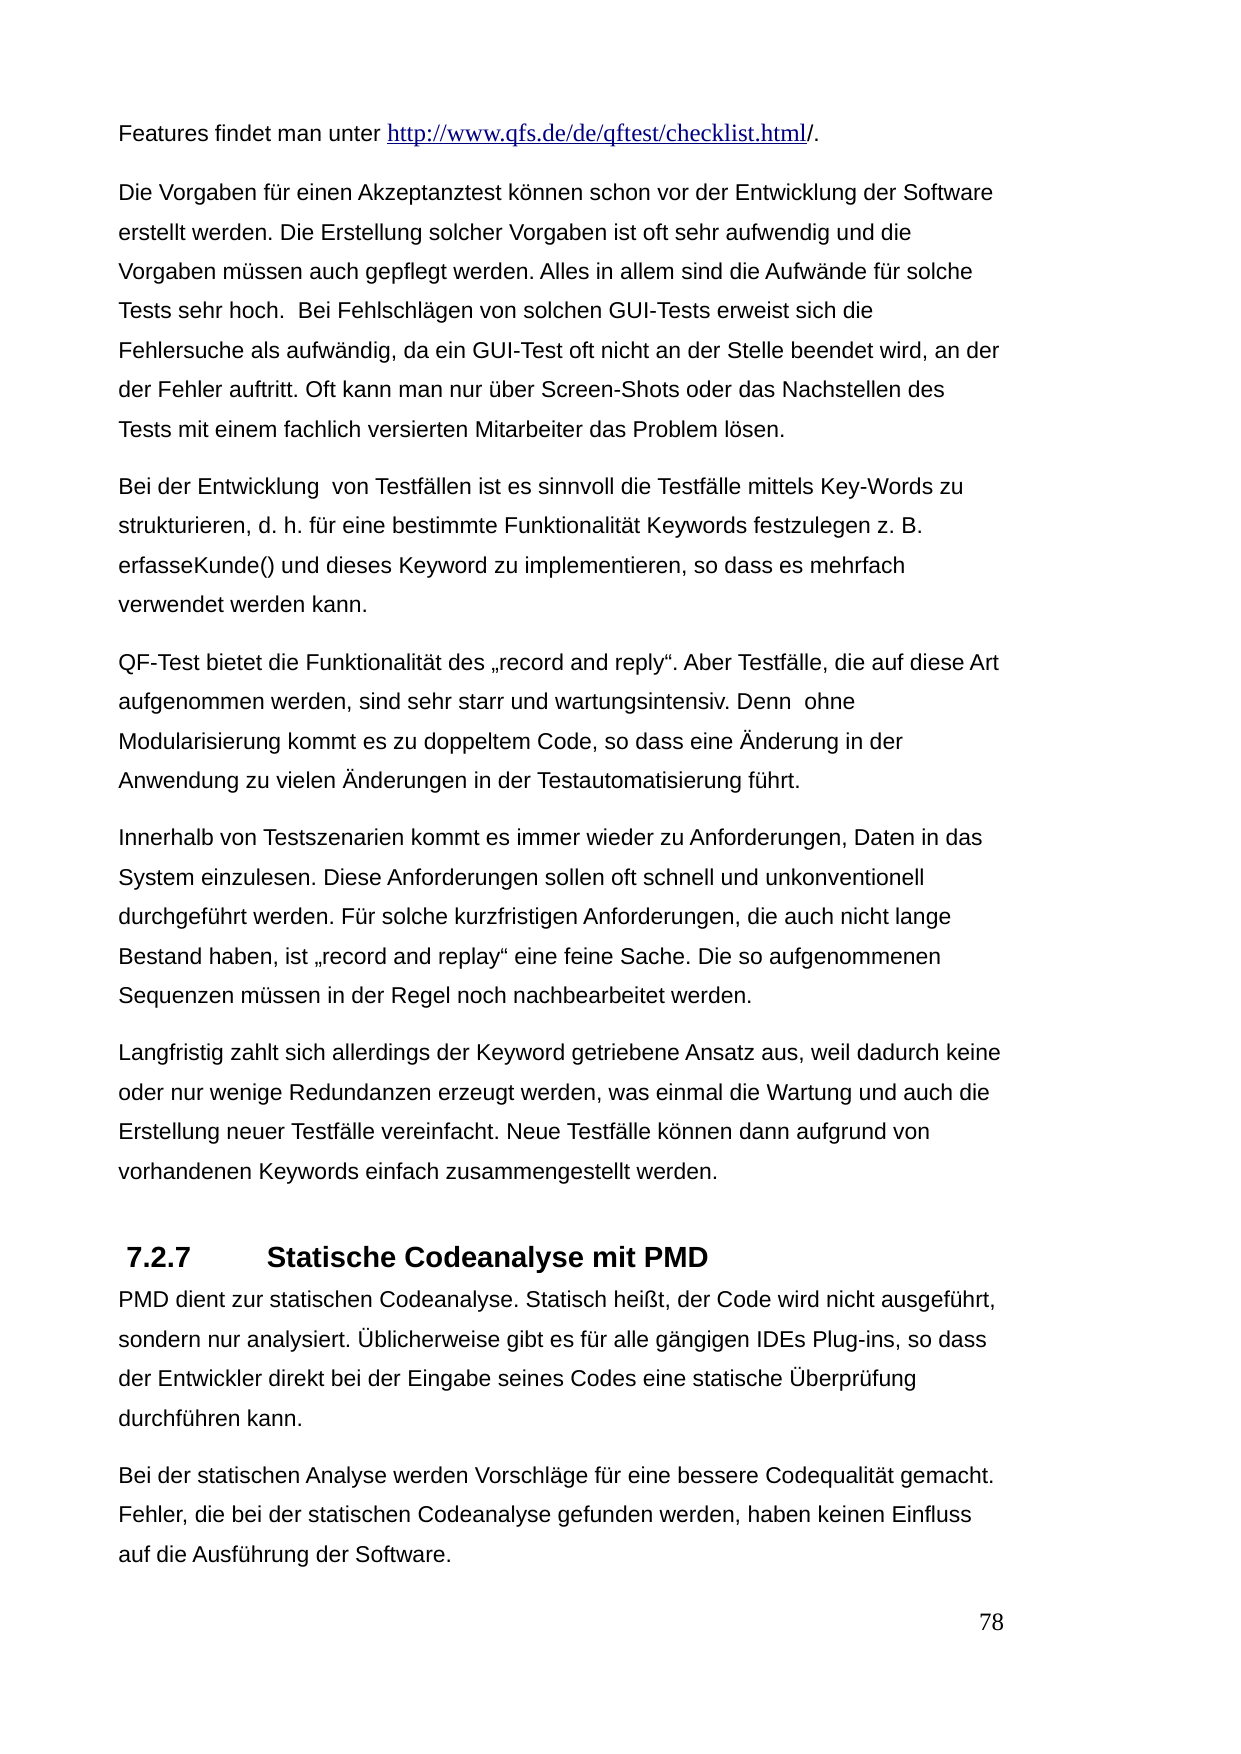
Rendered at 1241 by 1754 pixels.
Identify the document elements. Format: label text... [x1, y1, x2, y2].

text Innerhalb von Testszenarien kommt es immer wieder zu Anforderungen, Daten in das System einzulesen. Diese Anforderungen sollen oft schnell und unkonventionell durchgeführt werden. Für solche kurzfristigen Anforderungen, die auch nicht lange Bestand haben, ist „record and replay“ eine feine Sache. Die so aufgenommenen Sequenzen müssen in der Regel noch nachbearbeitet werden. [118, 824, 1004, 1008]
text Die Vorgaben für einen Akzeptanztest können schon vor der Entwicklung der Software erstellt werden. Die Erstellung solcher Vorgaben ist oft sehr aufwendig und die Vorgaben müssen auch gepflegt werden. Alles in allem sind die Aufwände für solche Tests sehr hoch. Bei Fehlschlägen von solchen GUI-Tests erweist sich die Fehlersuche als aufwändig, da ein GUI-Test oft nicht an der Stelle beendet wird, an der der Fehler auftritt. Oft kann man nur über Screen-Shots oder das Nachstellen des Tests mit einem fachlich versierten Mitarbeiter das Problem lösen. [118, 179, 1004, 442]
text Features findet man unter http://www.qfs.de/de/qftest/checklist.html/. [118, 118, 1004, 147]
text QF-Test bietet die Funktionalität des „record and reply“. Aber Testfälle, die auf diese Art aufgenommen werden, sind sehr starr und wartungsintensiv. Denn ohne Modularisierung kommt es zu doppeltem Code, so dass eine Änderung in der Anwendung zu vielen Änderungen in der Testautomatisierung führt. [118, 649, 1004, 793]
text Bei der statischen Analyse werden Vorschläge für eine bessere Codequalität gemacht. Fehler, die bei der statischen Codeanalyse gefunden werden, haben keinen Einfluss auf die Ausführung der Software. [118, 1462, 1004, 1567]
text PMD dient zur statischen Codeanalyse. Statisch heißt, der Code wird nicht ausgeführt, sondern nur analysiert. Üblicherweise gibt es für alle gängigen IDEs Plug-ins, so dass der Entwickler direkt bei der Eingabe seines Codes eine statische Überprüfung durchführen kann. [118, 1286, 1004, 1431]
subtitle Statische Codeanalyse mit PMD [118, 1240, 1004, 1273]
text Langfristig zahlt sich allerdings der Keyword getriebene Ansatz aus, weil dadurch keine oder nur wenige Redundanzen erzeugt werden, was einmal die Wartung und auch die Erstellung neuer Testfälle vereinfacht. Neue Testfälle können dann aufgrund von vorhandenen Keywords einfach zusammengestellt werden. [118, 1039, 1004, 1184]
text Bei der Entwicklung von Testfällen ist es sinnvoll die Testfälle mittels Key-Words zu strukturieren, d. h. für eine bestimmte Funktionalität Keywords festzulegen z. B. erfasseKunde() und dieses Keyword zu implementieren, so dass es mehrfach verwendet werden kann. [118, 473, 1004, 618]
